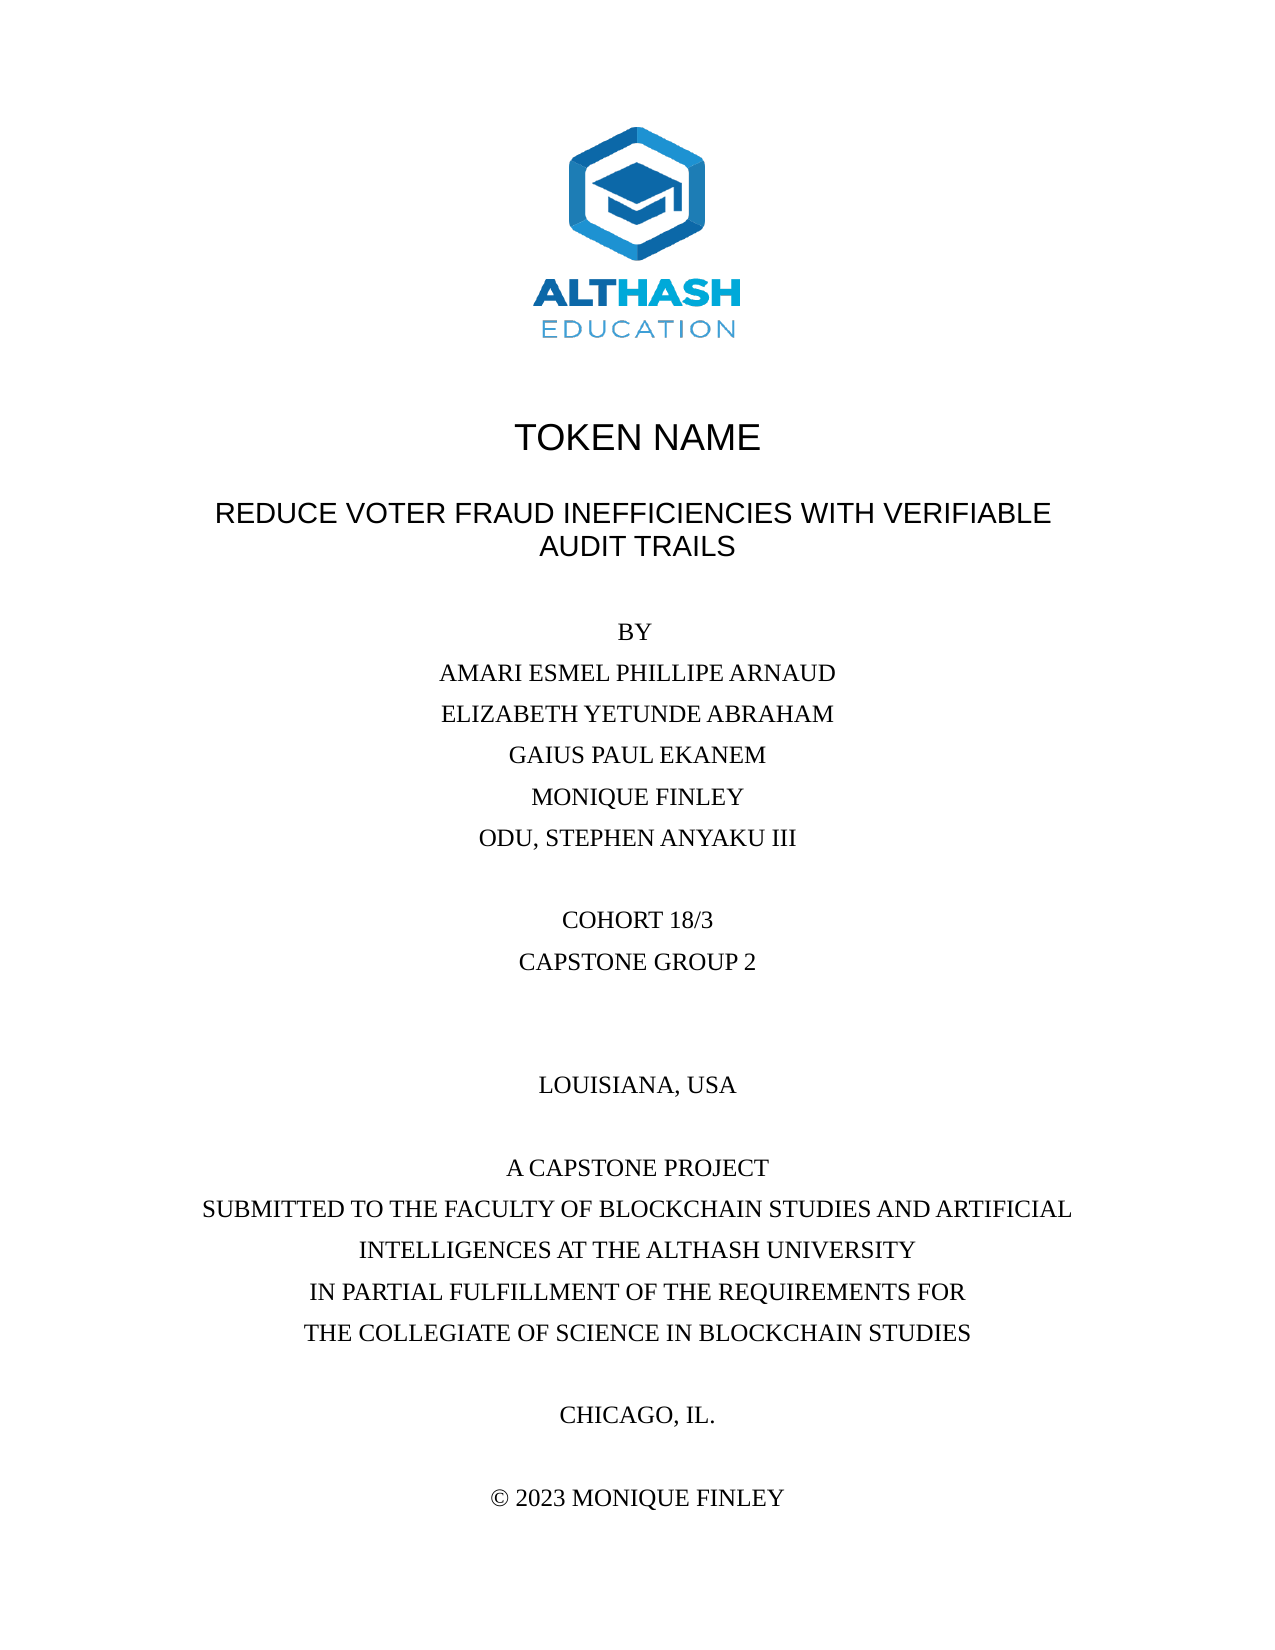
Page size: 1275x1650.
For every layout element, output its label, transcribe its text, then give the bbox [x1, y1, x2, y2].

text CHICAGO, IL. [118, 1400, 1157, 1429]
text ELIZABETH YETUNDE ABRAHAM [118, 699, 1157, 728]
text AMARI ESMEL PHILLIPE ARNAUD [118, 658, 1157, 687]
text MONIQUE FINLEY [118, 782, 1157, 810]
text THE COLLEGIATE OF SCIENCE IN BLOCKCHAIN STUDIES [118, 1318, 1157, 1347]
text INTELLIGENCES AT THE ALTHASH UNIVERSITY [118, 1235, 1157, 1264]
text SUBMITTED TO THE FACULTY OF BLOCKCHAIN STUDIES AND ARTIFICIAL [118, 1194, 1157, 1223]
text CAPSTONE GROUP 2 [118, 947, 1157, 975]
picture [525, 119, 750, 345]
text © 2023 MONIQUE FINLEY [118, 1483, 1157, 1512]
text COHORT 18/3 [118, 905, 1157, 934]
subtitle REDUCE VOTER FRAUD INEFFICIENCIES WITH VERIFIABLE AUDIT TRAILS [118, 496, 1157, 563]
subtitle TOKEN NAME [118, 415, 1157, 458]
text LOUISIANA, USA [118, 1070, 1157, 1099]
text ODU, STEPHEN ANYAKU III [118, 823, 1157, 852]
text A CAPSTONE PROJECT [118, 1153, 1157, 1182]
text IN PARTIAL FULFILLMENT OF THE REQUIREMENTS FOR [118, 1277, 1157, 1305]
text BY [118, 617, 1157, 645]
text GAIUS PAUL EKANEM [118, 740, 1157, 769]
